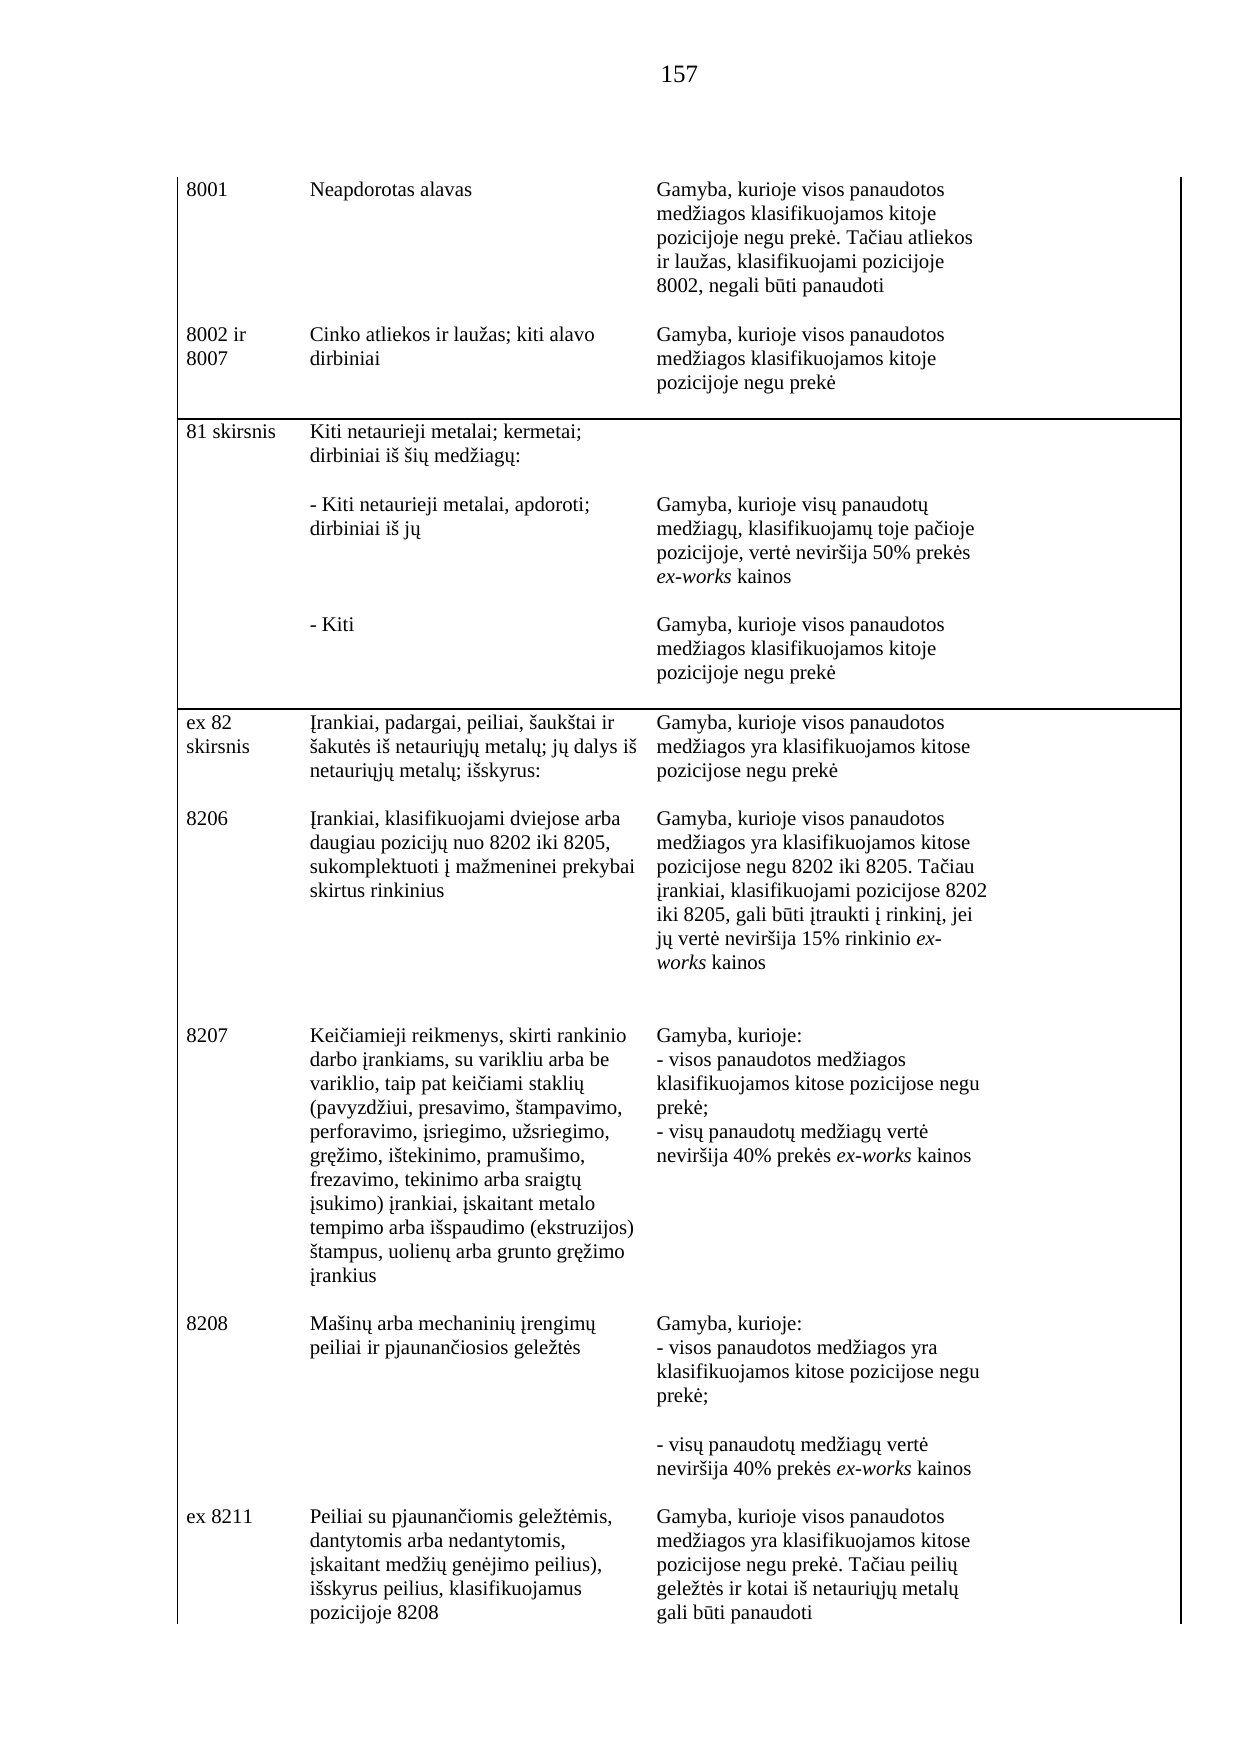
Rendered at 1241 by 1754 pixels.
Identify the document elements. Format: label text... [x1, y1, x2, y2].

table_cell [178, 1432, 301, 1504]
table_cell [1000, 177, 1180, 322]
table_cell 81 skirsnis [178, 420, 301, 492]
table_cell ex 82 skirsnis [178, 710, 301, 806]
table_cell Įrankiai, klasifikuojami dviejose arba daugiau pozicijų nuo 8202 iki 8205, sukomplektuoti į mažmeninei prekybai skirtus rinkinius [301, 806, 647, 1022]
table_cell [1000, 322, 1180, 418]
table_cell [1000, 612, 1180, 708]
table_cell 8207 [178, 1023, 301, 1311]
table_cell Gamyba, kurioje visų panaudotų medžiagų, klasifikuojamų toje pačioje pozicijoje, vertė neviršija 50% prekės ex-works kainos [648, 492, 999, 612]
table_cell Mašinų arba mechaninių įrengimų peiliai ir pjaunančiosios geležtės [301, 1311, 647, 1432]
table_cell Įrankiai, padargai, peiliai, šaukštai ir šakutės iš netauriųjų metalų; jų dalys iš netauriųjų metalų; išskyrus: [301, 710, 647, 806]
table_cell 8208 [178, 1311, 301, 1432]
table_cell Gamyba, kurioje visos panaudotos medžiagos klasifikuojamos kitoje pozicijoje negu prekė [648, 612, 999, 708]
table_cell [1000, 806, 1180, 1022]
table_cell Peiliai su pjaunančiomis geležtėmis, dantytomis arba nedantytomis, įskaitant medžių genėjimo peilius), išskyrus peilius, klasifikuojamus pozicijoje 8208 [301, 1504, 647, 1624]
table_cell Gamyba, kurioje visos panaudotos medžiagos klasifikuojamos kitoje pozicijoje negu prekė [648, 322, 999, 418]
table_cell [301, 1432, 647, 1504]
table_cell Gamyba, kurioje: - visos panaudotos medžiagos yra klasifikuojamos kitose pozicijose negu prekė; [648, 1311, 999, 1432]
table_cell [1000, 1432, 1180, 1504]
table_cell ex 8211 [178, 1504, 301, 1624]
table_cell - Kiti netaurieji metalai, apdoroti; dirbiniai iš jų [301, 492, 647, 612]
table_cell [1000, 420, 1180, 492]
table_cell Gamyba, kurioje visos panaudotos medžiagos klasifikuojamos kitoje pozicijoje negu prekė. Tačiau atliekos ir laužas, klasifikuojami pozicijoje 8002, negali būti panaudoti [648, 177, 999, 322]
table_cell [1000, 1023, 1180, 1311]
table_cell [1000, 710, 1180, 806]
table_cell Keičiamieji reikmenys, skirti rankinio darbo įrankiams, su varikliu arba be variklio, taip pat keičiami staklių (pavyzdžiui, presavimo, štampavimo, perforavimo, įsriegimo, užsriegimo, gręžimo, ištekinimo, pramušimo, frezavimo, tekinimo arba sraigtų įsukimo) įrankiai, įskaitant metalo tempimo arba išspaudimo (ekstruzijos) štampus, uolienų arba grunto gręžimo įrankius [301, 1023, 647, 1311]
table_cell Neapdorotas alavas [301, 177, 647, 322]
table_cell 8001 [178, 177, 301, 322]
table_cell [1000, 1311, 1180, 1432]
table_cell [648, 420, 999, 492]
table_cell Kiti netaurieji metalai; kermetai; dirbiniai iš šių medžiagų: [301, 420, 647, 492]
table_cell [178, 492, 301, 612]
table_cell - visų panaudotų medžiagų vertė neviršija 40% prekės ex-works kainos [648, 1432, 999, 1504]
table_cell 8206 [178, 806, 301, 1022]
table_cell Gamyba, kurioje visos panaudotos medžiagos yra klasifikuojamos kitose pozicijose negu prekė. Tačiau peilių geležtės ir kotai iš netauriųjų metalų gali būti panaudoti [648, 1504, 999, 1624]
table_cell 8002 ir 8007 [178, 322, 301, 418]
table_cell [1000, 492, 1180, 612]
table_cell [178, 612, 301, 708]
table_cell - Kiti [301, 612, 647, 708]
table_cell [1000, 1504, 1180, 1624]
table_cell Cinko atliekos ir laužas; kiti alavo dirbiniai [301, 322, 647, 418]
table_cell Gamyba, kurioje: - visos panaudotos medžiagos klasifikuojamos kitose pozicijose negu prekė; - visų panaudotų medžiagų vertė neviršija 40% prekės ex-works kainos [648, 1023, 999, 1311]
table_cell Gamyba, kurioje visos panaudotos medžiagos yra klasifikuojamos kitose pozicijose negu prekė [648, 710, 999, 806]
table_cell Gamyba, kurioje visos panaudotos medžiagos yra klasifikuojamos kitose pozicijose negu 8202 iki 8205. Tačiau įrankiai, klasifikuojami pozicijose 8202 iki 8205, gali būti įtraukti į rinkinį, jei jų vertė neviršija 15% rinkinio ex-works kainos [648, 806, 999, 1022]
